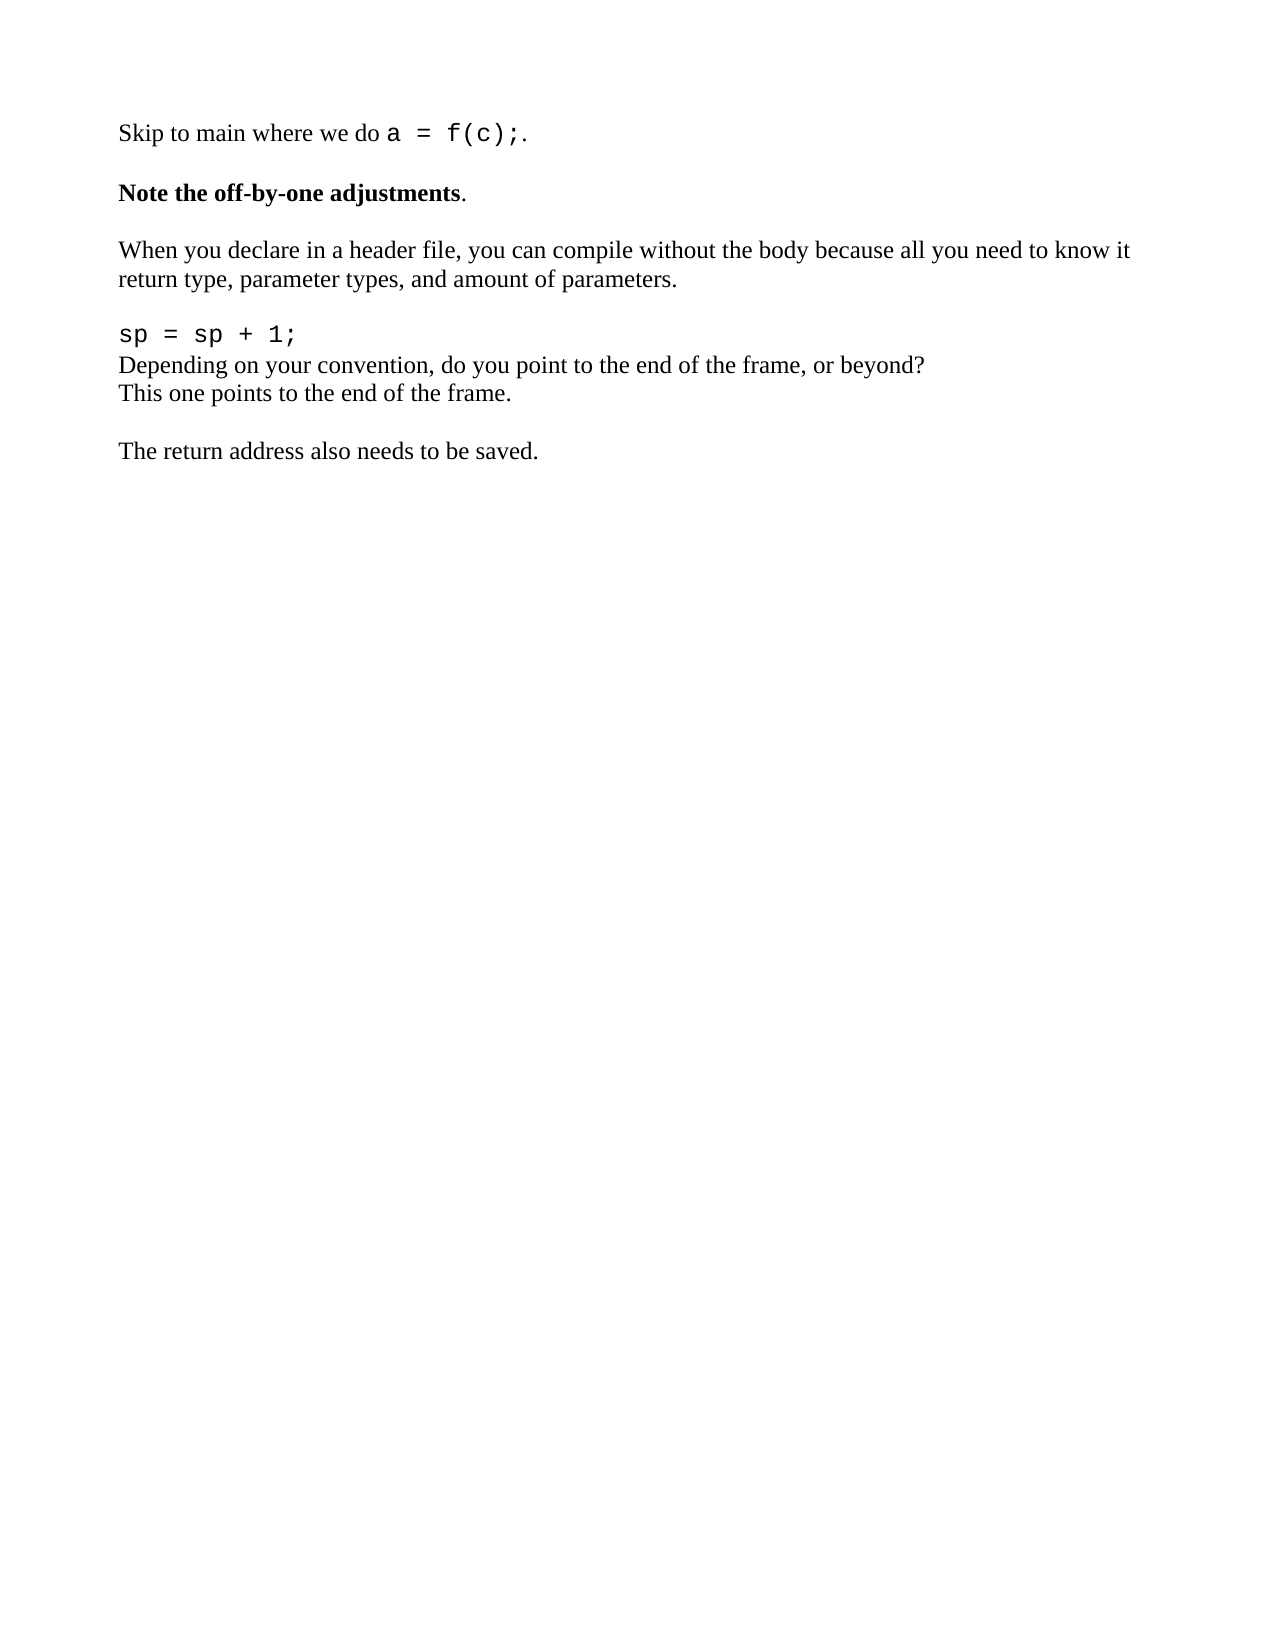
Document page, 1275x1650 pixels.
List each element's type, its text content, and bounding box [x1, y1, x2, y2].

text sp = sp + 1; [118, 321, 1157, 350]
text Note the off-by-one adjustments. [118, 178, 1157, 206]
text The return address also needs to be saved. [118, 436, 1157, 465]
text This one points to the end of the frame. [118, 378, 1157, 407]
text Skip to main where we do a = f(c);. [118, 118, 1157, 149]
text When you declare in a header file, you can compile without the body because all you need to know it return type, parameter types, and amount of parameters. [118, 235, 1157, 293]
text Depending on your convention, do you point to the end of the frame, or beyond? [118, 350, 1157, 378]
